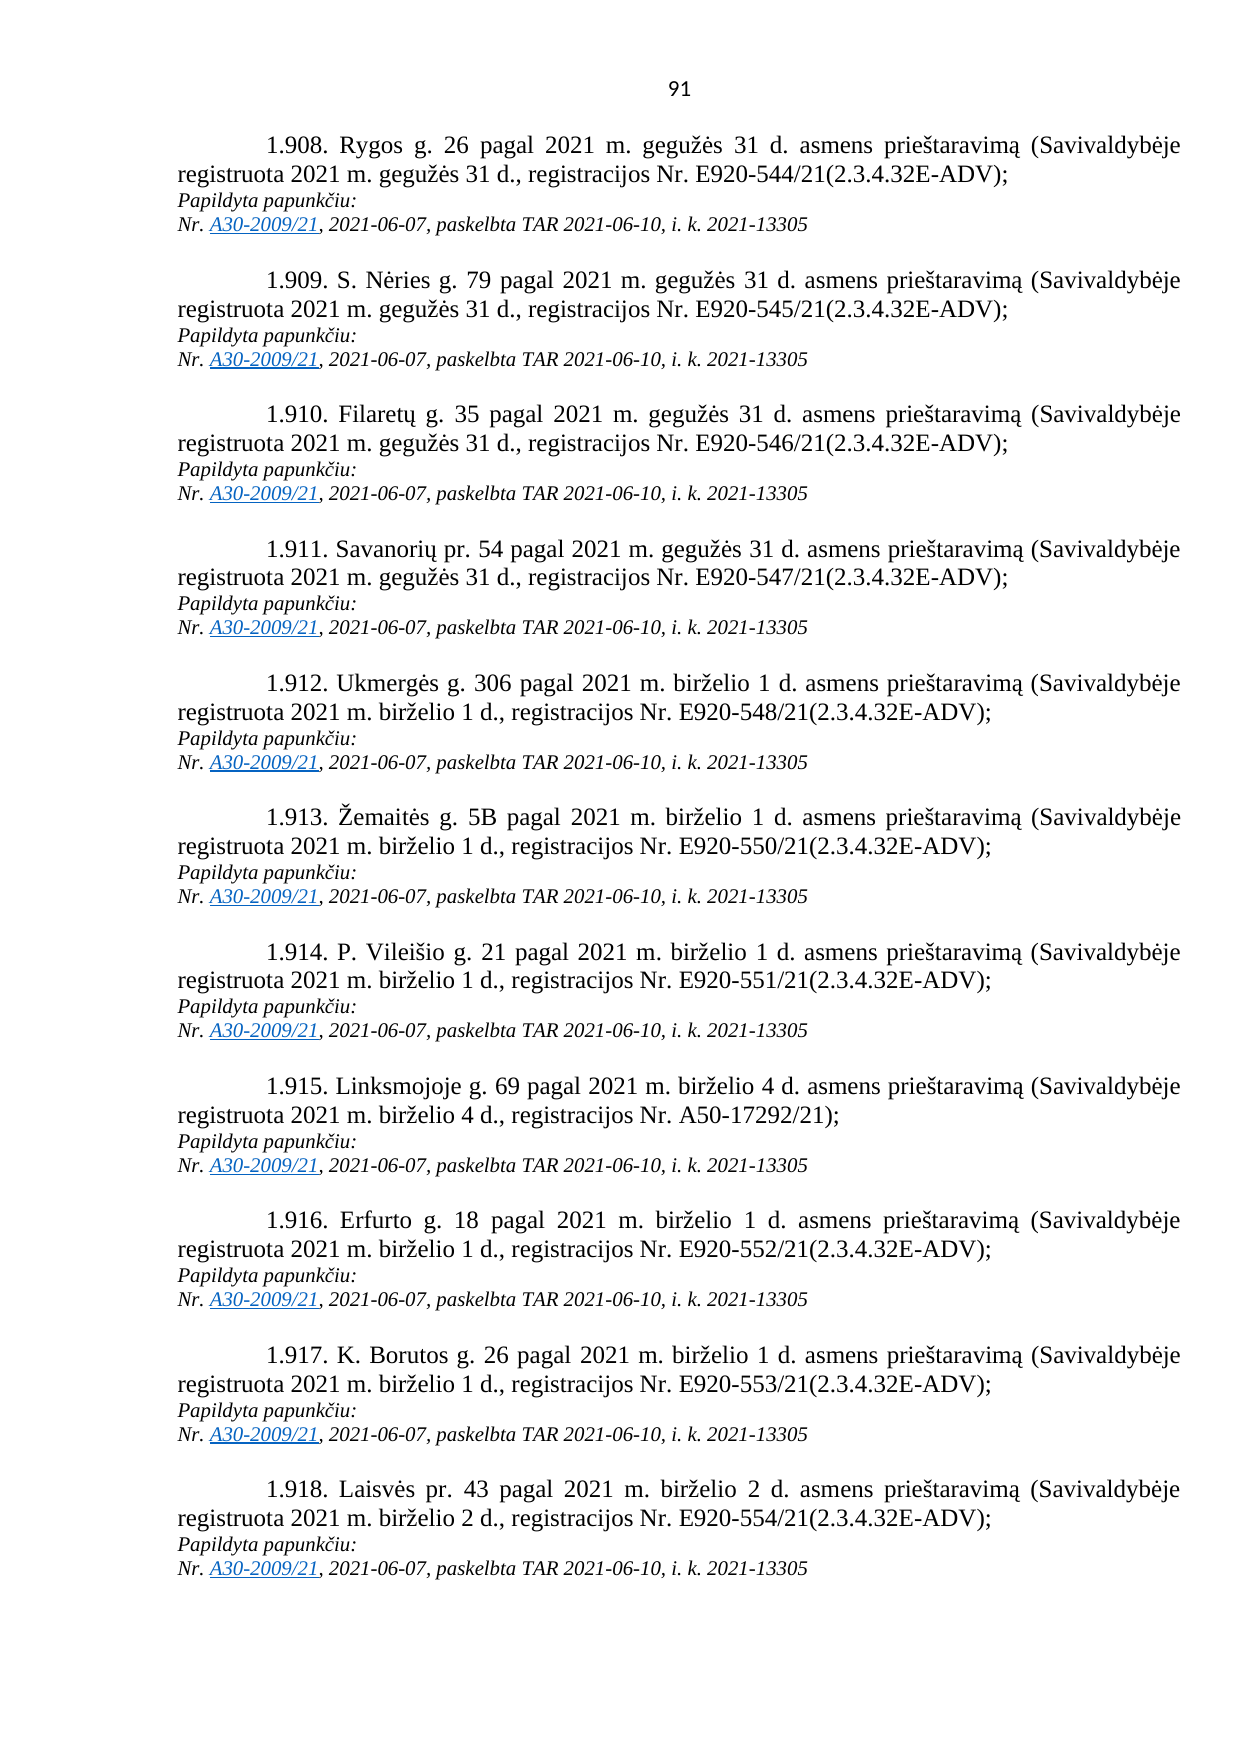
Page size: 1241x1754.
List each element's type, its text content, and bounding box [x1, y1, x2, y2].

text Nr. A30-2009/21, 2021-06-07, paskelbta TAR 2021-06-10, i. k. 2021-13305 [177, 1018, 1181, 1042]
text Nr. A30-2009/21, 2021-06-07, paskelbta TAR 2021-06-10, i. k. 2021-13305 [177, 1422, 1181, 1446]
text 1.908. Rygos g. 26 pagal 2021 m. gegužės 31 d. asmens prieštaravimą (Savivaldybėje registruota 2021 m. gegužės 31 d., registracijos Nr. E920-544/21(2.3.4.32E-ADV); [177, 131, 1181, 188]
text 1.913. Žemaitės g. 5B pagal 2021 m. birželio 1 d. asmens prieštaravimą (Savivaldybėje registruota 2021 m. birželio 1 d., registracijos Nr. E920-550/21(2.3.4.32E-ADV); [177, 802, 1181, 860]
text Papildyta papunkčiu: [177, 188, 1181, 212]
text Nr. A30-2009/21, 2021-06-07, paskelbta TAR 2021-06-10, i. k. 2021-13305 [177, 750, 1181, 774]
text Papildyta papunkčiu: [177, 591, 1181, 615]
text Nr. A30-2009/21, 2021-06-07, paskelbta TAR 2021-06-10, i. k. 2021-13305 [177, 884, 1181, 908]
text 1.917. K. Borutos g. 26 pagal 2021 m. birželio 1 d. asmens prieštaravimą (Savivaldybėje registruota 2021 m. birželio 1 d., registracijos Nr. E920-553/21(2.3.4.32E-ADV); [177, 1340, 1181, 1397]
text Nr. A30-2009/21, 2021-06-07, paskelbta TAR 2021-06-10, i. k. 2021-13305 [177, 615, 1181, 639]
text 1.911. Savanorių pr. 54 pagal 2021 m. gegužės 31 d. asmens prieštaravimą (Savivaldybėje registruota 2021 m. gegužės 31 d., registracijos Nr. E920-547/21(2.3.4.32E-ADV); [177, 534, 1181, 591]
text 1.914. P. Vileišio g. 21 pagal 2021 m. birželio 1 d. asmens prieštaravimą (Savivaldybėje registruota 2021 m. birželio 1 d., registracijos Nr. E920-551/21(2.3.4.32E-ADV); [177, 937, 1181, 994]
text Nr. A30-2009/21, 2021-06-07, paskelbta TAR 2021-06-10, i. k. 2021-13305 [177, 1556, 1181, 1580]
text 1.918. Laisvės pr. 43 pagal 2021 m. birželio 2 d. asmens prieštaravimą (Savivaldybėje registruota 2021 m. birželio 2 d., registracijos Nr. E920-554/21(2.3.4.32E-ADV); [177, 1474, 1181, 1532]
text Nr. A30-2009/21, 2021-06-07, paskelbta TAR 2021-06-10, i. k. 2021-13305 [177, 1153, 1181, 1177]
text Papildyta papunkčiu: [177, 322, 1181, 347]
text 1.910. Filaretų g. 35 pagal 2021 m. gegužės 31 d. asmens prieštaravimą (Savivaldybėje registruota 2021 m. gegužės 31 d., registracijos Nr. E920-546/21(2.3.4.32E-ADV); [177, 399, 1181, 457]
text Papildyta papunkčiu: [177, 994, 1181, 1018]
text Papildyta papunkčiu: [177, 860, 1181, 884]
text Papildyta papunkčiu: [177, 457, 1181, 481]
text Papildyta papunkčiu: [177, 1397, 1181, 1422]
text Papildyta papunkčiu: [177, 1532, 1181, 1556]
text Papildyta papunkčiu: [177, 726, 1181, 750]
text Papildyta papunkčiu: [177, 1263, 1181, 1287]
text Papildyta papunkčiu: [177, 1129, 1181, 1153]
text 1.909. S. Nėries g. 79 pagal 2021 m. gegužės 31 d. asmens prieštaravimą (Savivaldybėje registruota 2021 m. gegužės 31 d., registracijos Nr. E920-545/21(2.3.4.32E-ADV); [177, 265, 1181, 322]
text 1.916. Erfurto g. 18 pagal 2021 m. birželio 1 d. asmens prieštaravimą (Savivaldybėje registruota 2021 m. birželio 1 d., registracijos Nr. E920-552/21(2.3.4.32E-ADV); [177, 1206, 1181, 1263]
text Nr. A30-2009/21, 2021-06-07, paskelbta TAR 2021-06-10, i. k. 2021-13305 [177, 212, 1181, 236]
text Nr. A30-2009/21, 2021-06-07, paskelbta TAR 2021-06-10, i. k. 2021-13305 [177, 1287, 1181, 1311]
text 1.915. Linksmojoje g. 69 pagal 2021 m. birželio 4 d. asmens prieštaravimą (Savivaldybėje registruota 2021 m. birželio 4 d., registracijos Nr. A50-17292/21); [177, 1071, 1181, 1129]
text 1.912. Ukmergės g. 306 pagal 2021 m. birželio 1 d. asmens prieštaravimą (Savivaldybėje registruota 2021 m. birželio 1 d., registracijos Nr. E920-548/21(2.3.4.32E-ADV); [177, 668, 1181, 726]
text Nr. A30-2009/21, 2021-06-07, paskelbta TAR 2021-06-10, i. k. 2021-13305 [177, 481, 1181, 505]
text Nr. A30-2009/21, 2021-06-07, paskelbta TAR 2021-06-10, i. k. 2021-13305 [177, 347, 1181, 371]
